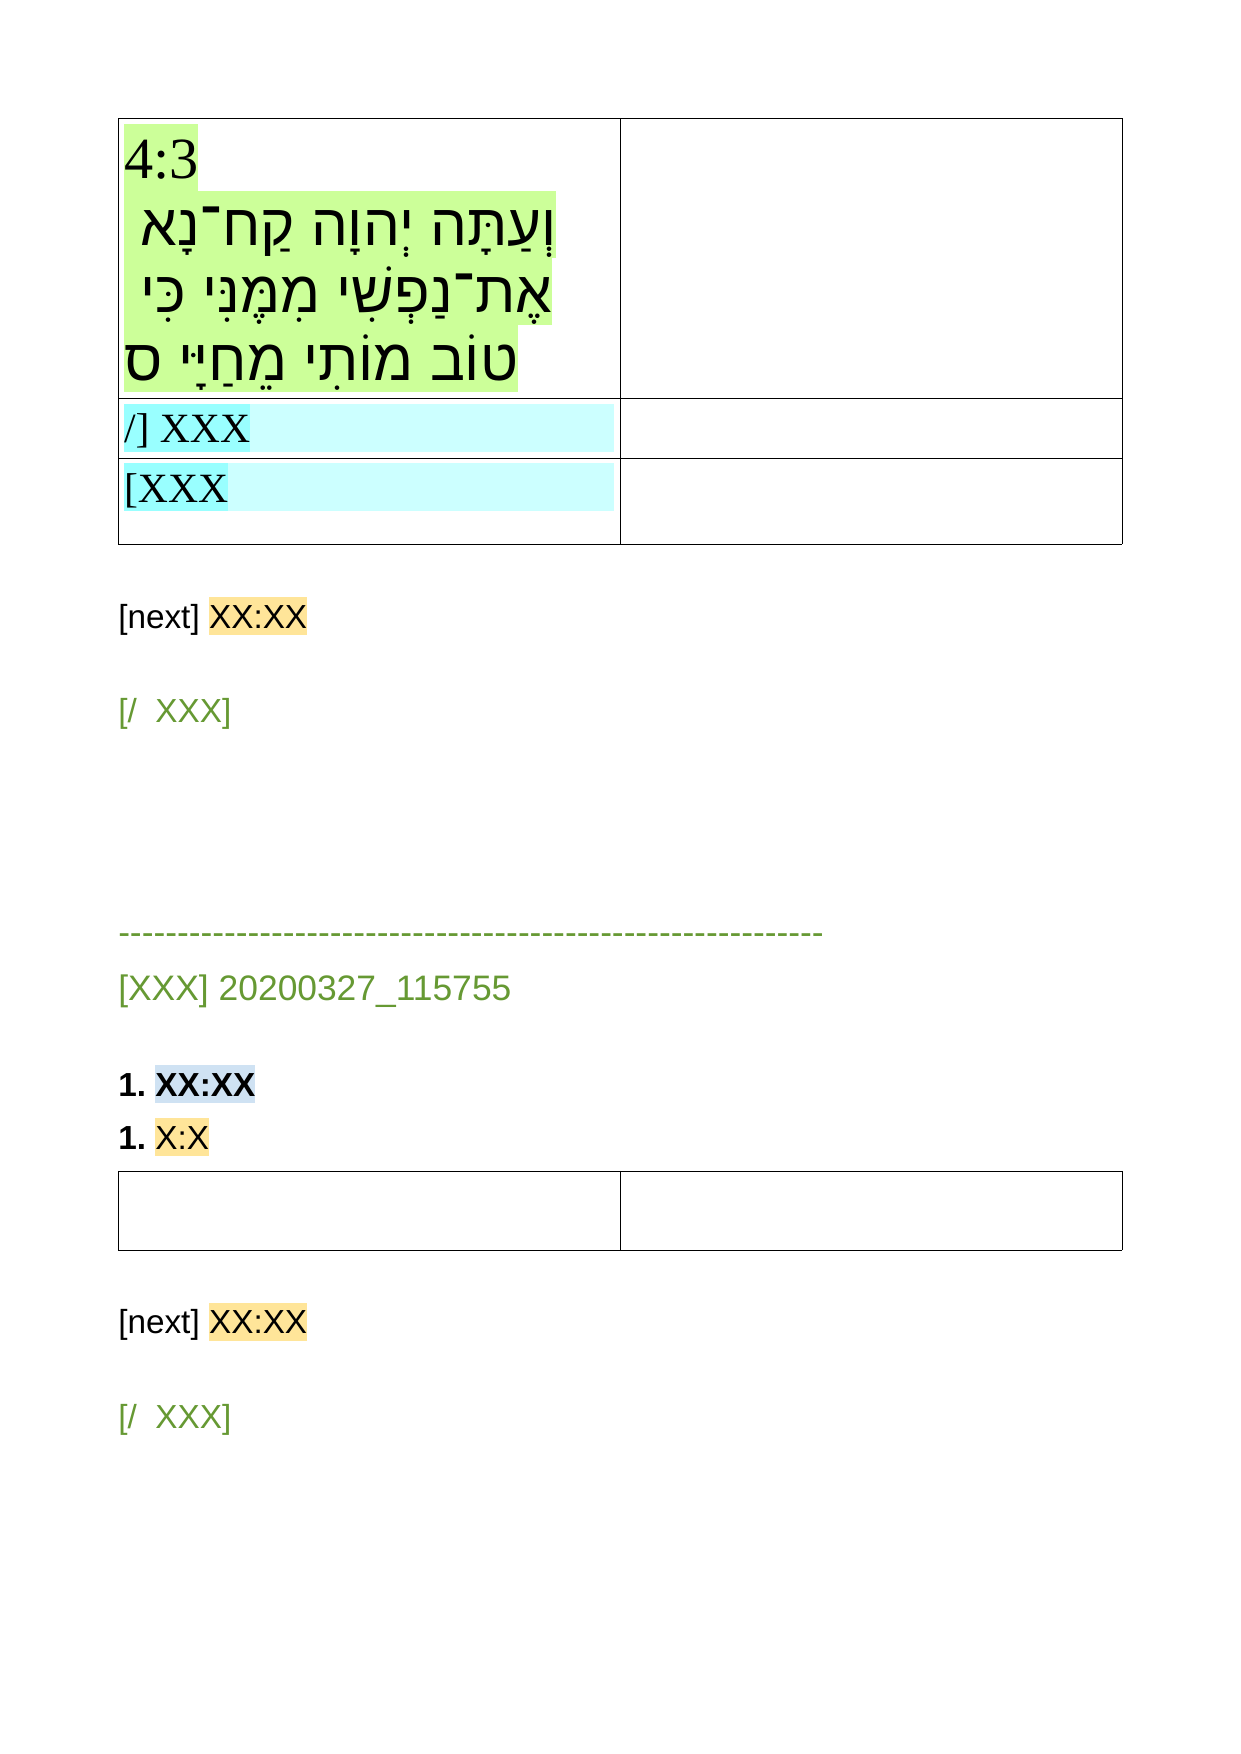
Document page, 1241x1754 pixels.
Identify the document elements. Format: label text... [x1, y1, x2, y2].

text [next] XX:XX [118, 597, 1122, 635]
table_cell [621, 399, 1122, 457]
table_cell [621, 119, 1122, 398]
table_cell [621, 459, 1122, 544]
text [XXX] 20200327_115755 [118, 967, 1122, 1008]
table_cell 4:3 וְעַתָּה יְהוָה קַח־נָא אֶת־נַפְשִׁי מִמֶּנִּי כִּי טוֹב מוֹתִי מֵחַיָּי ס [119, 119, 620, 398]
text ------------------------------------------------------------ [118, 911, 1122, 952]
table_cell [XXX [119, 459, 620, 544]
text [/ XXX] [118, 691, 1122, 730]
text 1. XX:XX [118, 1065, 1122, 1103]
text [next] XX:XX [118, 1303, 1122, 1341]
table_header [119, 1172, 620, 1249]
table_header [621, 1172, 1122, 1249]
table_cell /] XXX [119, 399, 620, 457]
text [/ XXX] [118, 1397, 1122, 1435]
text 1. X:X [118, 1118, 1122, 1156]
